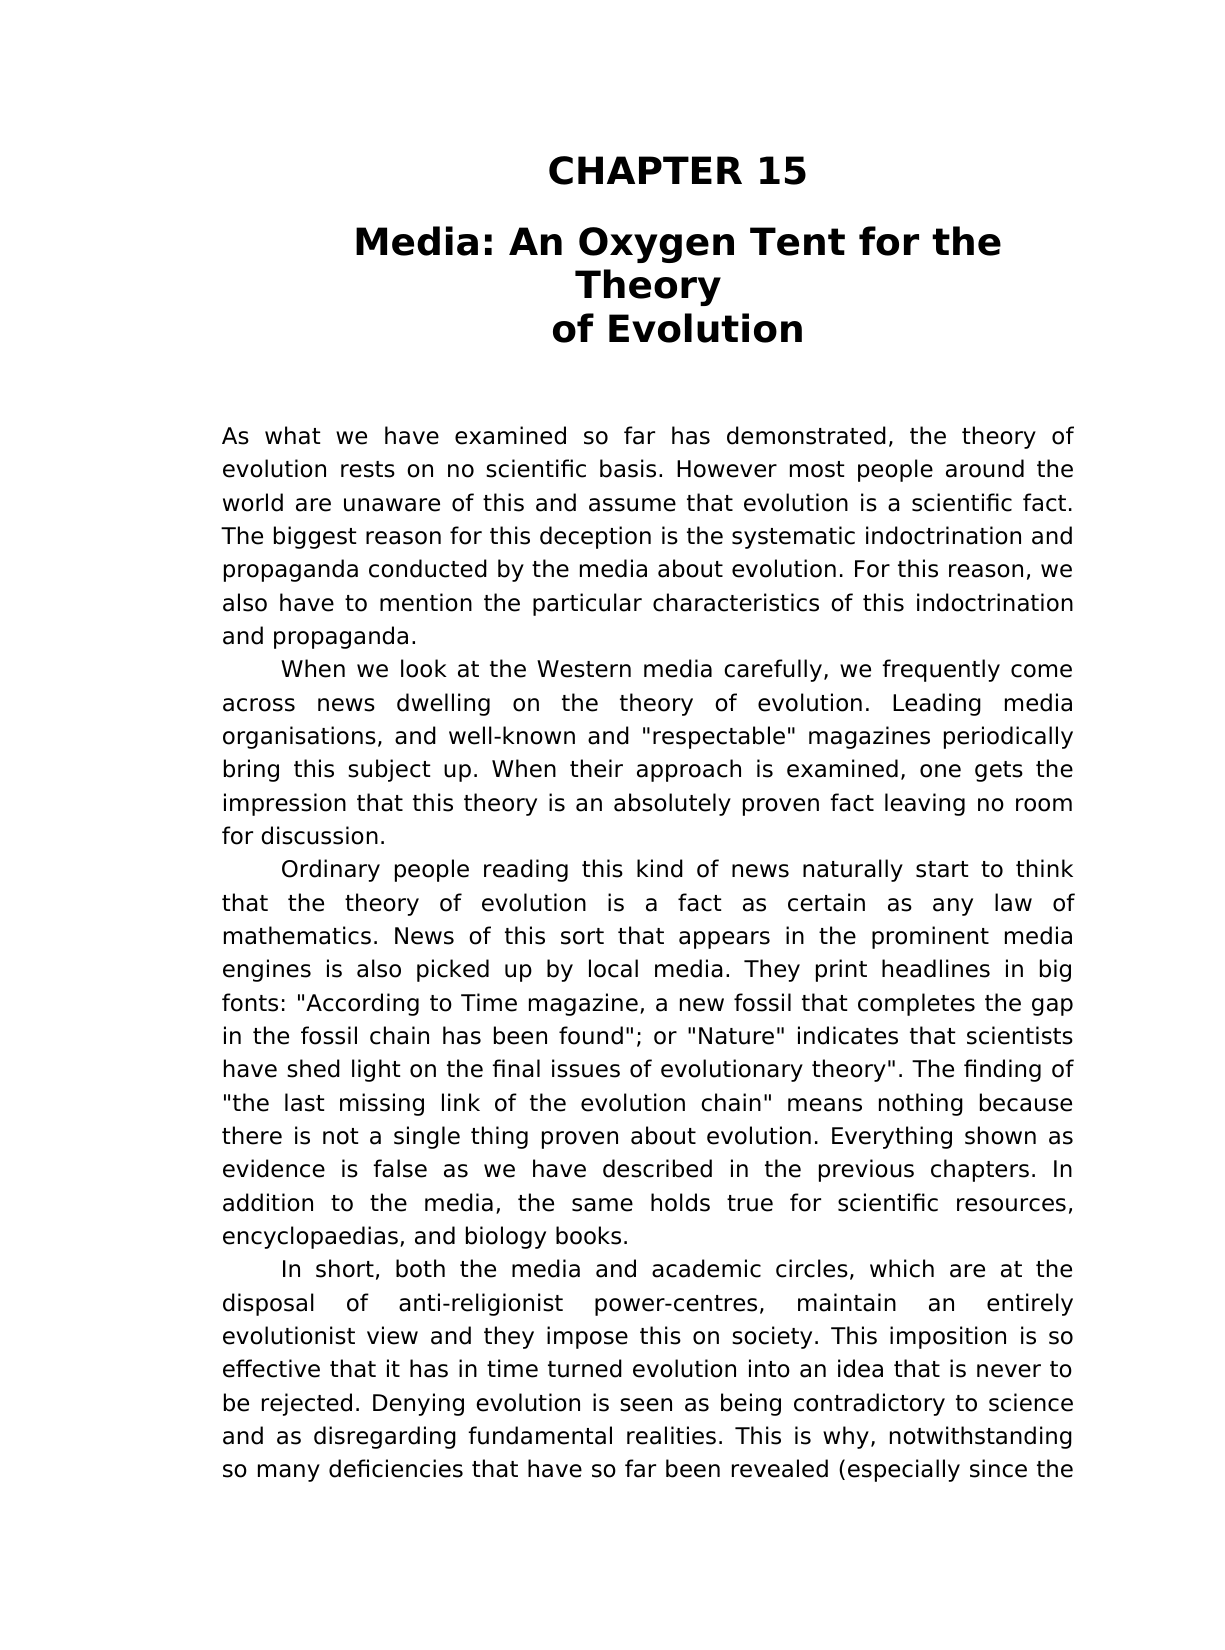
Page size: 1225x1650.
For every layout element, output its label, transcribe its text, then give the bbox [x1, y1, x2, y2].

text CHAPTER 15 [222, 150, 1075, 194]
text As what we have examined so far has demonstrated, the theory of evolution rests on no scientific basis. However most people around the world are unaware of this and assume that evolution is a scientific fact. The biggest reason for this deception is the systematic indoctrination and propaganda conducted by the media about evolution. For this reason, we also have to mention the particular characteristics of this indoctrination and propaganda. [222, 384, 1075, 651]
text In short, both the media and academic circles, which are at the disposal of anti-religionist power-centres, maintain an entirely evolutionist view and they impose this on society. This imposition is so effective that it has in time turned evolution into an idea that is never to be rejected. Denying evolution is seen as being contradictory to science and as disregarding fundamental realities. This is why, notwithstanding so many deficiencies that have so far been revealed (especially since the [222, 1251, 1075, 1484]
text When we look at the Western media carefully, we frequently come across news dwelling on the theory of evolution. Leading media organisations, and well-known and "respectable" magazines periodically bring this subject up. When their approach is examined, one gets the impression that this theory is an absolutely proven fact leaving no room for discussion. [222, 651, 1075, 851]
text Ordinary people reading this kind of news naturally start to think that the theory of evolution is a fact as certain as any law of mathematics. News of this sort that appears in the prominent media engines is also picked up by local media. They print headlines in big fonts: "According to Time magazine, a new fossil that completes the gap in the fossil chain has been found"; or "Nature" indicates that scientists have shed light on the final issues of evolutionary theory". The finding of "the last missing link of the evolution chain" means nothing because there is not a single thing proven about evolution. Everything shown as evidence is false as we have described in the previous chapters. In addition to the media, the same holds true for scientific resources, encyclopaedias, and biology books. [222, 851, 1075, 1251]
text of Evolution [222, 308, 1075, 351]
text Media: An Oxygen Tent for the Theory [222, 220, 1075, 308]
